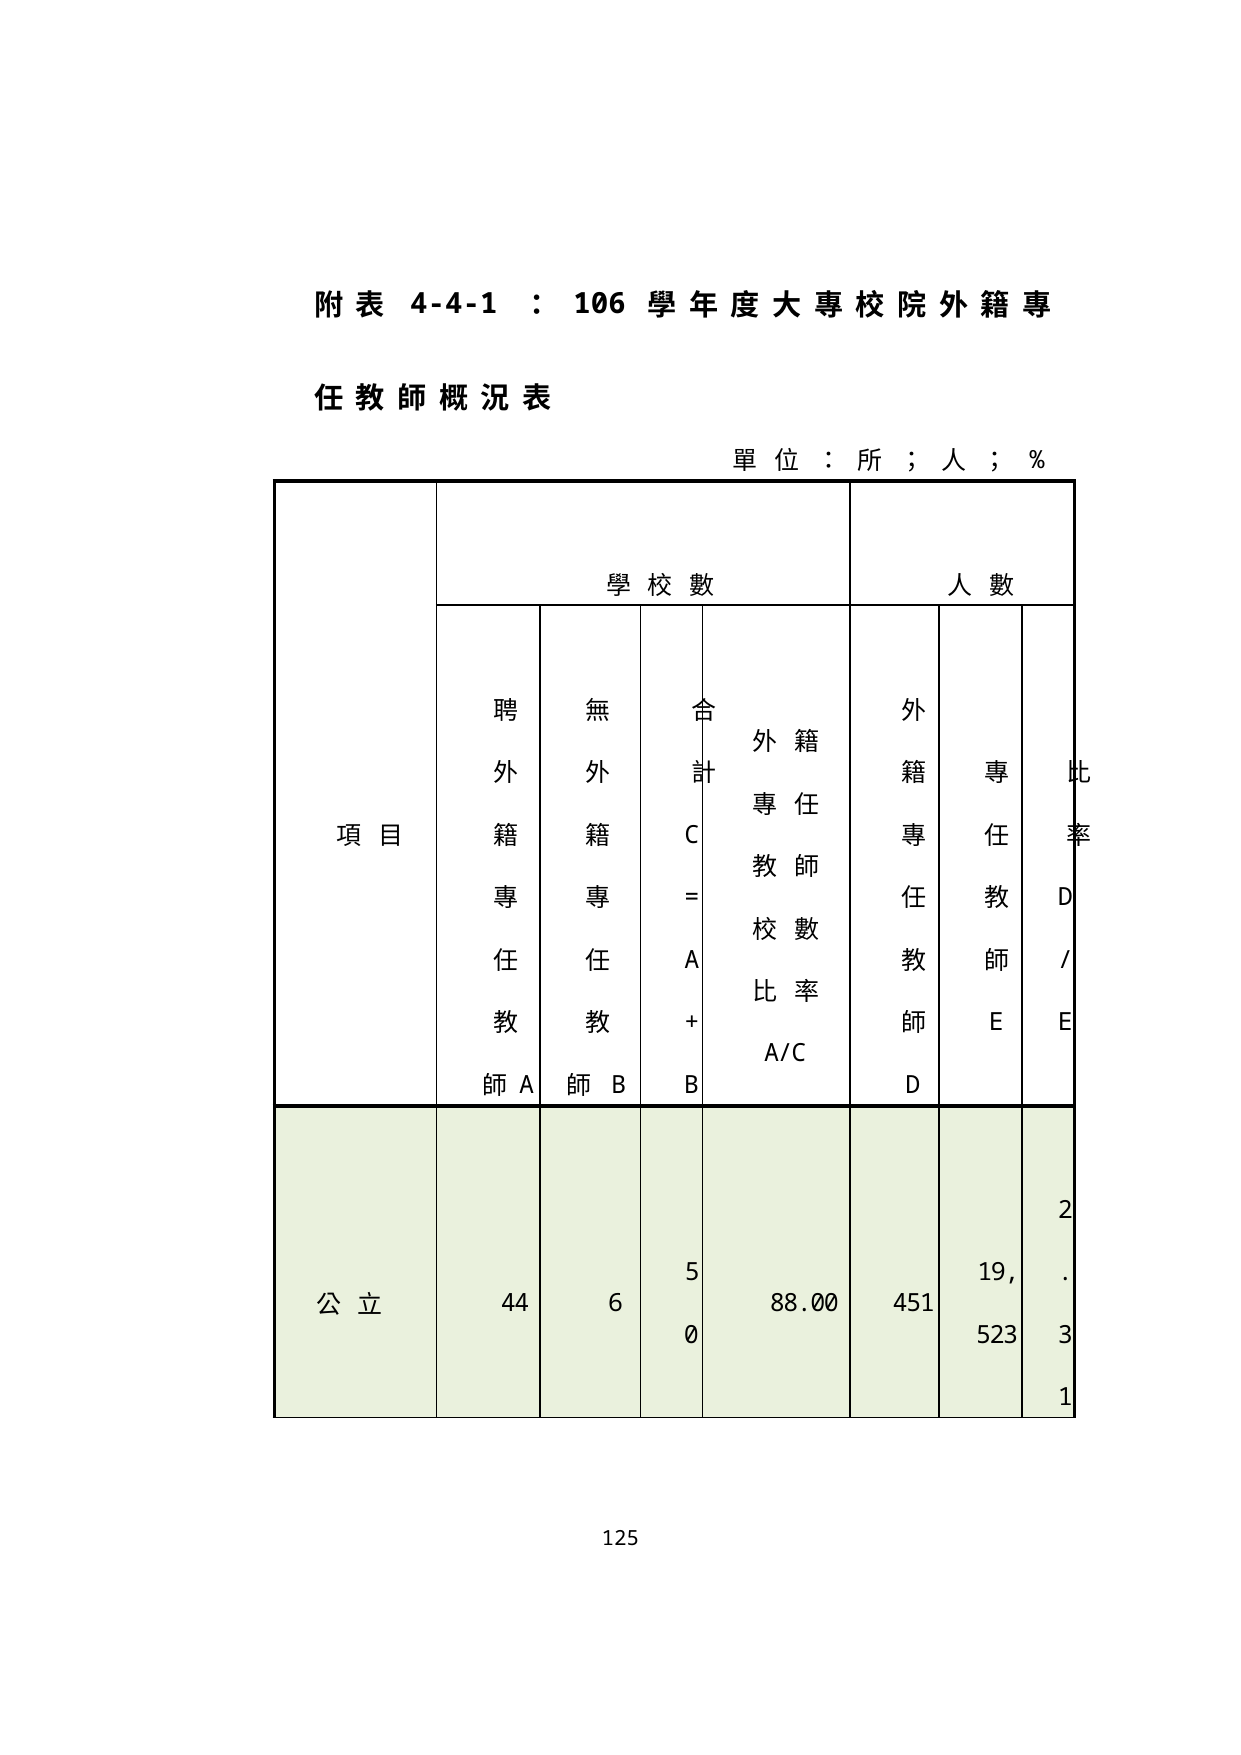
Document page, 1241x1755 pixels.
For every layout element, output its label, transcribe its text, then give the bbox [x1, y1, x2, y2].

table_cell 聘外籍專任教師A [437, 606, 539, 1104]
table_cell 外籍專任教師校數比率A/C [703, 606, 849, 1104]
table_cell 公立 [276, 1108, 436, 1417]
table_cell 44 [437, 1108, 539, 1417]
table_header 人數 [851, 483, 1073, 604]
table_header 項目 [276, 483, 436, 1104]
table_cell 19,523 [940, 1108, 1021, 1417]
table_cell 6 [541, 1108, 640, 1417]
table_cell 外籍專任教師D [851, 606, 938, 1104]
table_cell 合計C=A+B [641, 606, 702, 1104]
table_header 學校數 [437, 483, 849, 604]
text 附表4-4-1：106學年度大專校院外籍專任教師概況表 [271, 229, 1058, 417]
table_cell 比率D/E [1023, 606, 1073, 1104]
text 單位：所；人；% [183, 417, 1058, 479]
table_cell 專任教師E [940, 606, 1021, 1104]
table_cell 451 [851, 1108, 938, 1417]
table_cell 50 [641, 1108, 702, 1417]
table_cell 無外籍專任教師B [541, 606, 640, 1104]
table_cell 88.00 [703, 1108, 849, 1417]
table_cell 2.31 [1023, 1108, 1073, 1417]
